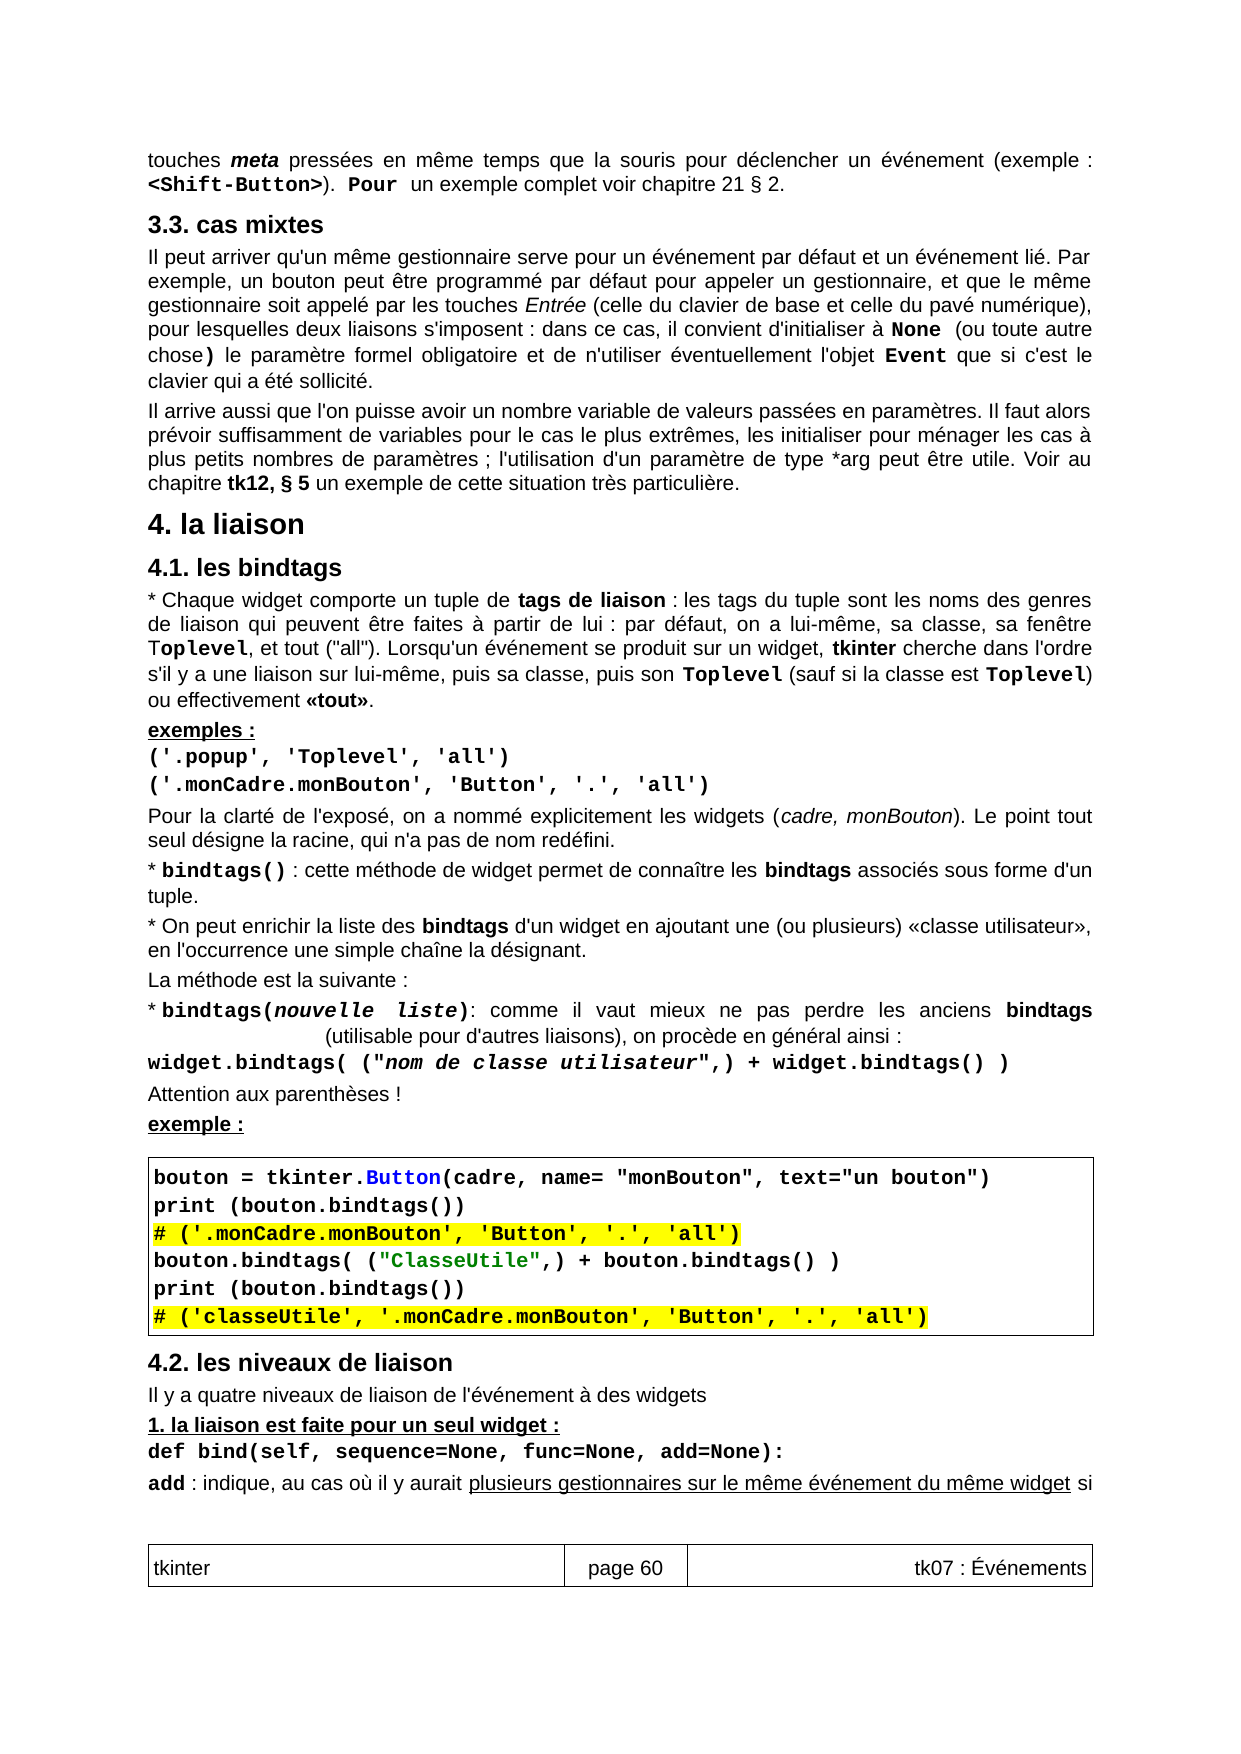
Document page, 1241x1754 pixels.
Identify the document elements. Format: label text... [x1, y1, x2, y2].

text touches meta pressées en même temps que la souris pour déclencher un événement (exemple : <Shift-Button>). Pour un exemple complet voir chapitre 21 § 2. [148, 148, 1093, 197]
text exemples : [148, 718, 1093, 742]
text exemple : [148, 1112, 1093, 1136]
text Pour la clarté de l'exposé, on a nommé explicitement les widgets (cadre, monBouton). Le point tout seul désigne la racine, qui n'a pas de nom redéfini. [148, 804, 1093, 852]
text Il y a quatre niveaux de liaison de l'événement à des widgets [148, 1383, 1093, 1407]
table_header bouton = tkinter.Button(cadre, name= "monBouton", text="un bouton") print (bouton.bindtags()) # ('.monCadre.monBouton', 'Button', '.', 'all') bouton.bindtags( ("ClasseUtile",) + bouton.bindtags() ) print (bouton.bindtags()) # ('classeUtile', '.monCadre.monBouton', 'Button', '.', 'all') [149, 1158, 1093, 1335]
text ('.popup', 'Toplevel', 'all') [148, 746, 1093, 769]
text * Chaque widget comporte un tuple de tags de liaison : les tags du tuple sont les noms des genres de liaison qui peuvent être faites à partir de lui : par défaut, on a lui-même, sa classe, sa fenêtre Toplevel, et tout ("all"). Lorsqu'un événement se produit sur un widget, tkinter cherche dans l'ordre s'il y a une liaison sur lui-même, puis sa classe, puis son Toplevel (sauf si la classe est Toplevel) ou effectivement «tout». [148, 588, 1093, 712]
text add : indique, au cas où il y aurait plusieurs gestionnaires sur le même événement du même widget si [148, 1471, 1093, 1497]
subtitle 4.1. les bindtags [148, 553, 1093, 582]
text widget.bindtags( ("nom de classe utilisateur",) + widget.bindtags() ) [148, 1052, 1093, 1076]
subtitle 4.2. les niveaux de liaison [148, 1348, 1093, 1377]
text Il peut arriver qu'un même gestionnaire serve pour un événement par défaut et un événement lié. Par exemple, un bouton peut être programmé par défaut pour appeler un gestionnaire, et que le même gestionnaire soit appelé par les touches Entrée (celle du clavier de base et celle du pavé numérique), pour lesquelles deux liaisons s'imposent : dans ce cas, il convient d'initialiser à None (ou toute autre chose) le paramètre formel obligatoire et de n'utiliser éventuellement l'objet Event que si c'est le clavier qui a été sollicité. [148, 245, 1093, 392]
text La méthode est la suivante : [148, 968, 1093, 992]
text Il arrive aussi que l'on puisse avoir un nombre variable de valeurs passées en paramètres. Il faut alors prévoir suffisamment de variables pour le cas le plus extrêmes, les initialiser pour ménager les cas à plus petits nombres de paramètres ; l'utilisation d'un paramètre de type *arg peut être utile. Voir au chapitre tk12, § 5 un exemple de cette situation très particulière. [148, 399, 1093, 494]
text * bindtags() : cette méthode de widget permet de connaître les bindtags associés sous forme d'un tuple. [148, 858, 1093, 908]
text ('.monCadre.monBouton', 'Button', '.', 'all') [148, 774, 1093, 797]
subtitle 3.3. cas mixtes [148, 210, 1093, 239]
text 1. la liaison est faite pour un seul widget : [148, 1413, 1093, 1437]
text * bindtags(nouvelle liste): comme il vaut mieux ne pas perdre les anciens bindtags (utilisable pour d'autres liaisons), on procède en général ainsi : [148, 998, 1093, 1048]
text Attention aux parenthèses ! [148, 1082, 1093, 1106]
text def bind(self, sequence=None, func=None, add=None): [148, 1441, 1093, 1465]
text * On peut enrichir la liste des bindtags d'un widget en ajoutant une (ou plusieurs) «classe utilisateur», en l'occurrence une simple chaîne la désignant. [148, 914, 1093, 962]
subtitle 4. la liaison [148, 507, 1093, 541]
